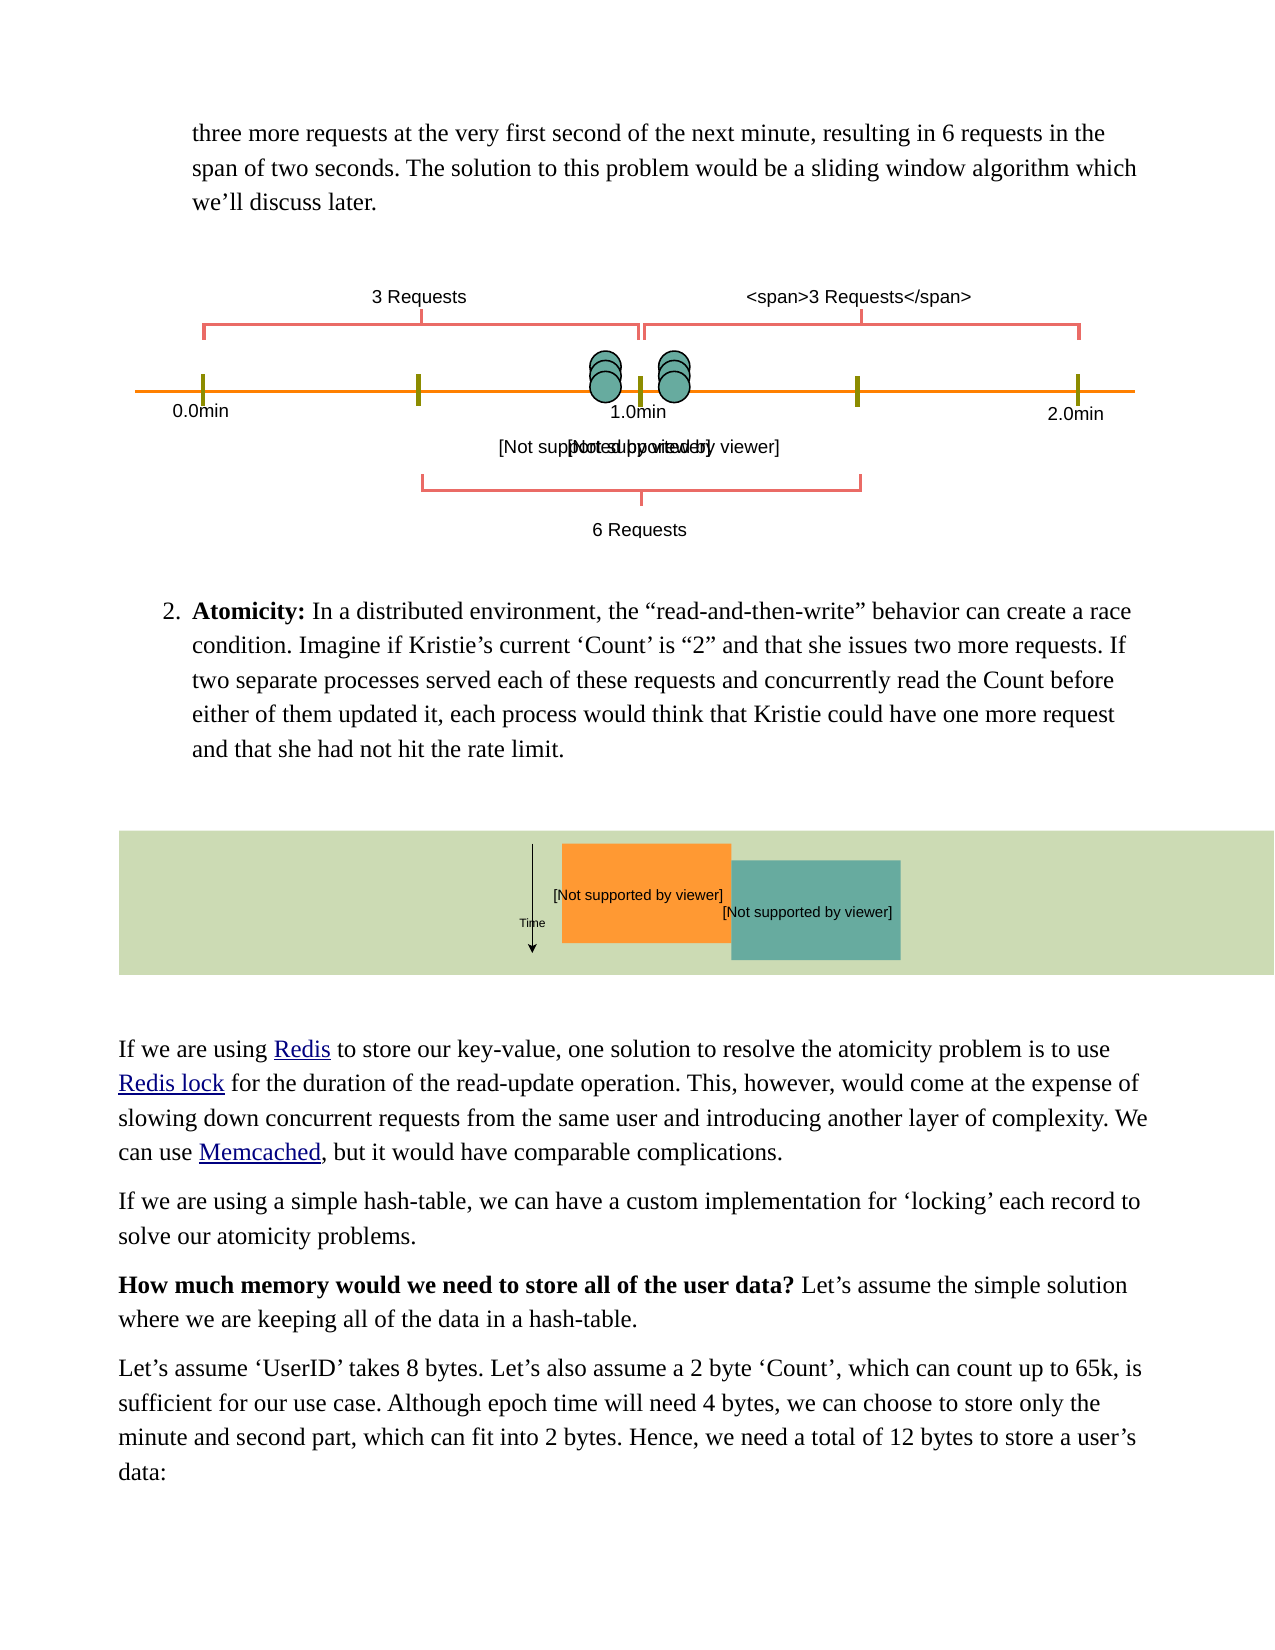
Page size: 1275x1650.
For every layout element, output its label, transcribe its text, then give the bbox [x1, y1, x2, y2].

text If we are using Redis to store our key-value, one solution to resolve the atomicity problem is to use Redis lock for the duration of the read-update operation. This, however, would come at the expense of slowing down concurrent requests from the same user and introducing another layer of complexity. We can use Memcached, but it would have comparable complications. [118, 1034, 1157, 1166]
text Let’s assume ‘UserID’ takes 8 bytes. Let’s also assume a 2 byte ‘Count’, which can count up to 65k, is sufficient for our use case. Although epoch time will need 4 bytes, we can choose to store only the minute and second part, which can fit into 2 bytes. Hence, we need a total of 12 bytes to store a user’s data: [118, 1353, 1157, 1486]
text If we are using a simple hash-table, we can have a custom implementation for ‘locking’ each record to solve our atomicity problems. [118, 1186, 1157, 1250]
text How much memory would we need to store all of the user data? Let’s assume the simple solution where we are keeping all of the data in a hash-table. [118, 1270, 1157, 1333]
list Atomicity: In a distributed environment, the “read-and-then-write” behavior can create a race condition. Imagine if Kristie’s current ‘Count’ is “2” and that she issues two more requests. If two separate processes served each of these requests and concurrently read the Count before either of them updated it, each process would think that Kristie could have one more request and that she had not hit the rate limit. [162, 596, 1157, 762]
list three more requests at the very first second of the next minute, resulting in 6 requests in the span of two seconds. The solution to this problem would be a sliding window algorithm which we’ll discuss later. [162, 118, 1157, 216]
